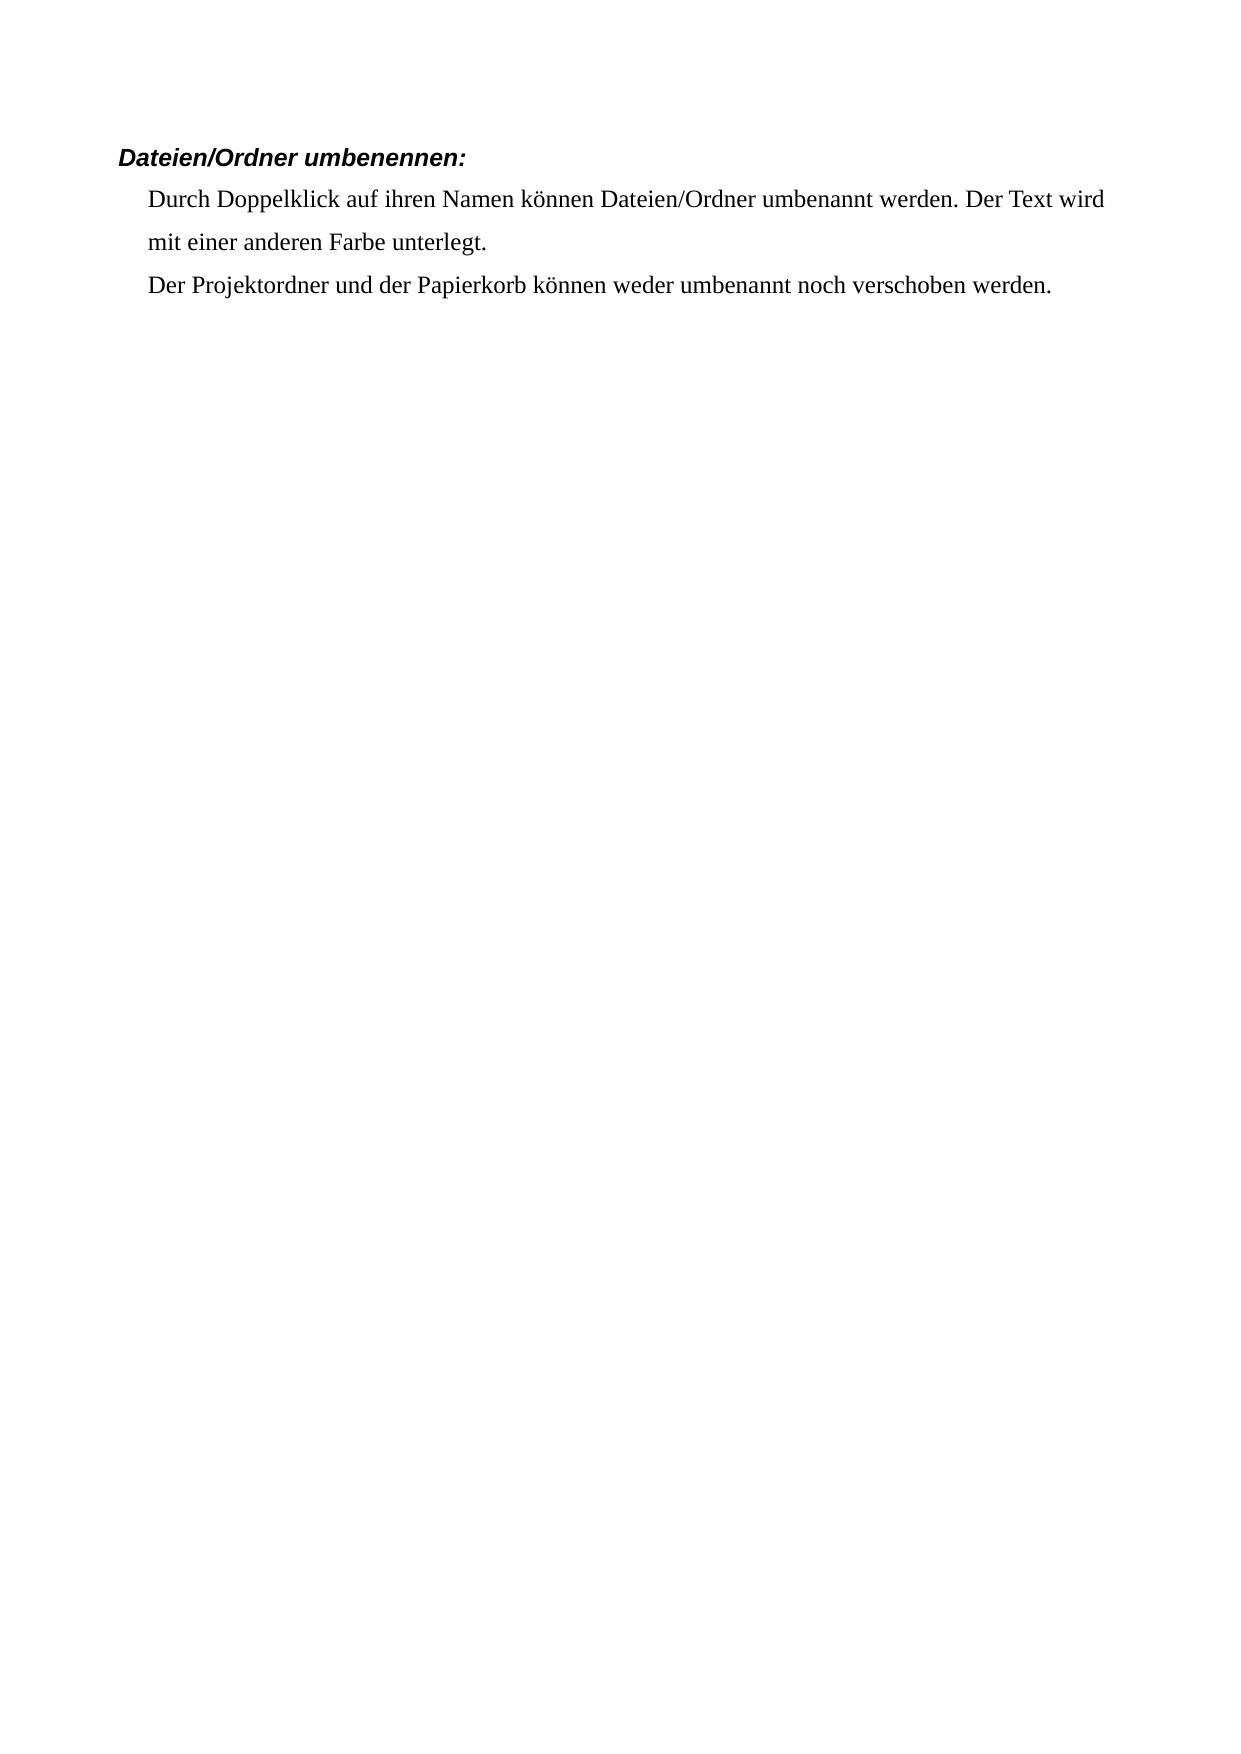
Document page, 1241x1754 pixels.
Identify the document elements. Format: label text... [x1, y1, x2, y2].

text Durch Doppelklick auf ihren Namen können Dateien/Ordner umbenannt werden. Der Text wird mit einer anderen Farbe unterlegt. [148, 184, 1122, 256]
subtitle Dateien/Ordner umbenennen: [118, 143, 1122, 172]
text Der Projektordner und der Papierkorb können weder umbenannt noch verschoben werden. [148, 270, 1122, 299]
